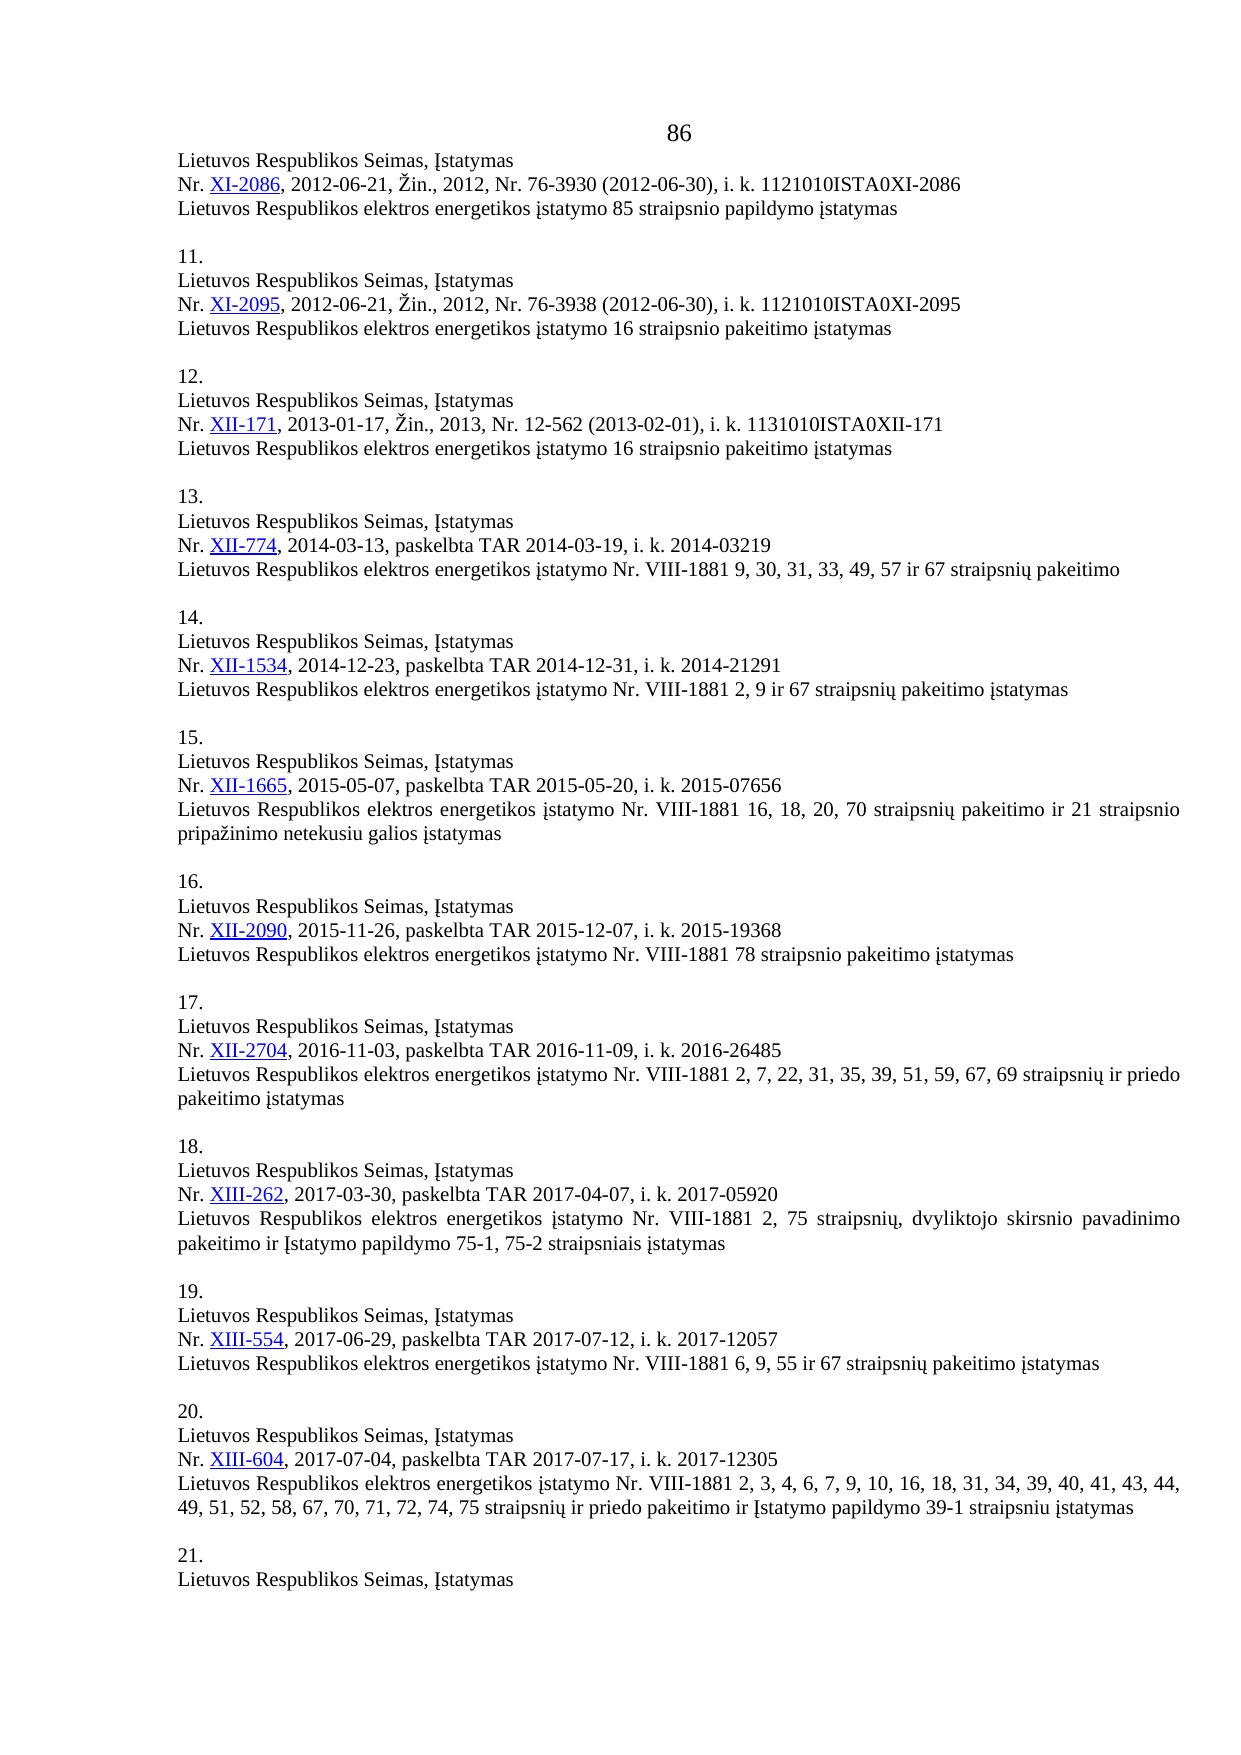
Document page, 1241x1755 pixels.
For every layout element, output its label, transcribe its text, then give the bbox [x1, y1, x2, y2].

text Lietuvos Respublikos Seimas, Įstatymas [177, 268, 1181, 292]
text 11. [177, 244, 1181, 268]
text 12. [177, 364, 1181, 388]
text Nr. XIII-554, 2017-06-29, paskelbta TAR 2017-07-12, i. k. 2017-12057 [177, 1327, 1181, 1351]
text Lietuvos Respublikos elektros energetikos įstatymo Nr. VIII-1881 2, 3, 4, 6, 7, 9, 10, 16, 18, 31, 34, 39, 40, 41, 43, 44, 49, 51, 52, 58, 67, 70, 71, 72, 74, 75 straipsnių ir priedo pakeitimo ir Įstatymo papildymo 39-1 straipsniu įstatymas [177, 1471, 1181, 1519]
text 21. [177, 1543, 1181, 1567]
text Lietuvos Respublikos Seimas, Įstatymas [177, 629, 1181, 653]
text Lietuvos Respublikos elektros energetikos įstatymo 16 straipsnio pakeitimo įstatymas [177, 436, 1181, 460]
text Lietuvos Respublikos Seimas, Įstatymas [177, 1567, 1181, 1591]
text 14. [177, 605, 1181, 629]
text Lietuvos Respublikos elektros energetikos įstatymo Nr. VIII-1881 2, 7, 22, 31, 35, 39, 51, 59, 67, 69 straipsnių ir priedo pakeitimo įstatymas [177, 1062, 1181, 1110]
text Nr. XII-2704, 2016-11-03, paskelbta TAR 2016-11-09, i. k. 2016-26485 [177, 1038, 1181, 1062]
text Lietuvos Respublikos elektros energetikos įstatymo Nr. VIII-1881 16, 18, 20, 70 straipsnių pakeitimo ir 21 straipsnio pripažinimo netekusiu galios įstatymas [177, 797, 1181, 845]
text Lietuvos Respublikos Seimas, Įstatymas [177, 1158, 1181, 1182]
text Lietuvos Respublikos elektros energetikos įstatymo Nr. VIII-1881 2, 9 ir 67 straipsnių pakeitimo įstatymas [177, 677, 1181, 701]
text Lietuvos Respublikos Seimas, Įstatymas [177, 1423, 1181, 1447]
text Lietuvos Respublikos elektros energetikos įstatymo 16 straipsnio pakeitimo įstatymas [177, 316, 1181, 340]
text Lietuvos Respublikos Seimas, Įstatymas [177, 508, 1181, 533]
text Lietuvos Respublikos Seimas, Įstatymas [177, 1014, 1181, 1038]
text Nr. XII-1534, 2014-12-23, paskelbta TAR 2014-12-31, i. k. 2014-21291 [177, 653, 1181, 677]
text Nr. XII-1665, 2015-05-07, paskelbta TAR 2015-05-20, i. k. 2015-07656 [177, 773, 1181, 797]
text Lietuvos Respublikos elektros energetikos įstatymo Nr. VIII-1881 2, 75 straipsnių, dvyliktojo skirsnio pavadinimo pakeitimo ir Įstatymo papildymo 75-1, 75-2 straipsniais įstatymas [177, 1206, 1181, 1254]
text Nr. XIII-262, 2017-03-30, paskelbta TAR 2017-04-07, i. k. 2017-05920 [177, 1182, 1181, 1206]
text Lietuvos Respublikos elektros energetikos įstatymo 85 straipsnio papildymo įstatymas [177, 196, 1181, 220]
text 13. [177, 484, 1181, 508]
text 15. [177, 725, 1181, 749]
text Nr. XIII-604, 2017-07-04, paskelbta TAR 2017-07-17, i. k. 2017-12305 [177, 1447, 1181, 1471]
text 19. [177, 1278, 1181, 1303]
text Lietuvos Respublikos Seimas, Įstatymas [177, 388, 1181, 412]
text Nr. XII-171, 2013-01-17, Žin., 2013, Nr. 12-562 (2013-02-01), i. k. 1131010ISTA0XII-171 [177, 412, 1181, 436]
text Nr. XI-2086, 2012-06-21, Žin., 2012, Nr. 76-3930 (2012-06-30), i. k. 1121010ISTA0XI-2086 [177, 172, 1181, 196]
text Lietuvos Respublikos elektros energetikos įstatymo Nr. VIII-1881 9, 30, 31, 33, 49, 57 ir 67 straipsnių pakeitimo [177, 557, 1181, 581]
text 17. [177, 990, 1181, 1014]
text Nr. XII-2090, 2015-11-26, paskelbta TAR 2015-12-07, i. k. 2015-19368 [177, 918, 1181, 942]
text 20. [177, 1399, 1181, 1423]
text 16. [177, 869, 1181, 893]
text Lietuvos Respublikos elektros energetikos įstatymo Nr. VIII-1881 78 straipsnio pakeitimo įstatymas [177, 942, 1181, 966]
text Nr. XII-774, 2014-03-13, paskelbta TAR 2014-03-19, i. k. 2014-03219 [177, 533, 1181, 557]
text Nr. XI-2095, 2012-06-21, Žin., 2012, Nr. 76-3938 (2012-06-30), i. k. 1121010ISTA0XI-2095 [177, 292, 1181, 316]
text Lietuvos Respublikos elektros energetikos įstatymo Nr. VIII-1881 6, 9, 55 ir 67 straipsnių pakeitimo įstatymas [177, 1351, 1181, 1375]
text Lietuvos Respublikos Seimas, Įstatymas [177, 1303, 1181, 1327]
text Lietuvos Respublikos Seimas, Įstatymas [177, 893, 1181, 918]
text Lietuvos Respublikos Seimas, Įstatymas [177, 148, 1181, 172]
text Lietuvos Respublikos Seimas, Įstatymas [177, 749, 1181, 773]
text 18. [177, 1134, 1181, 1158]
